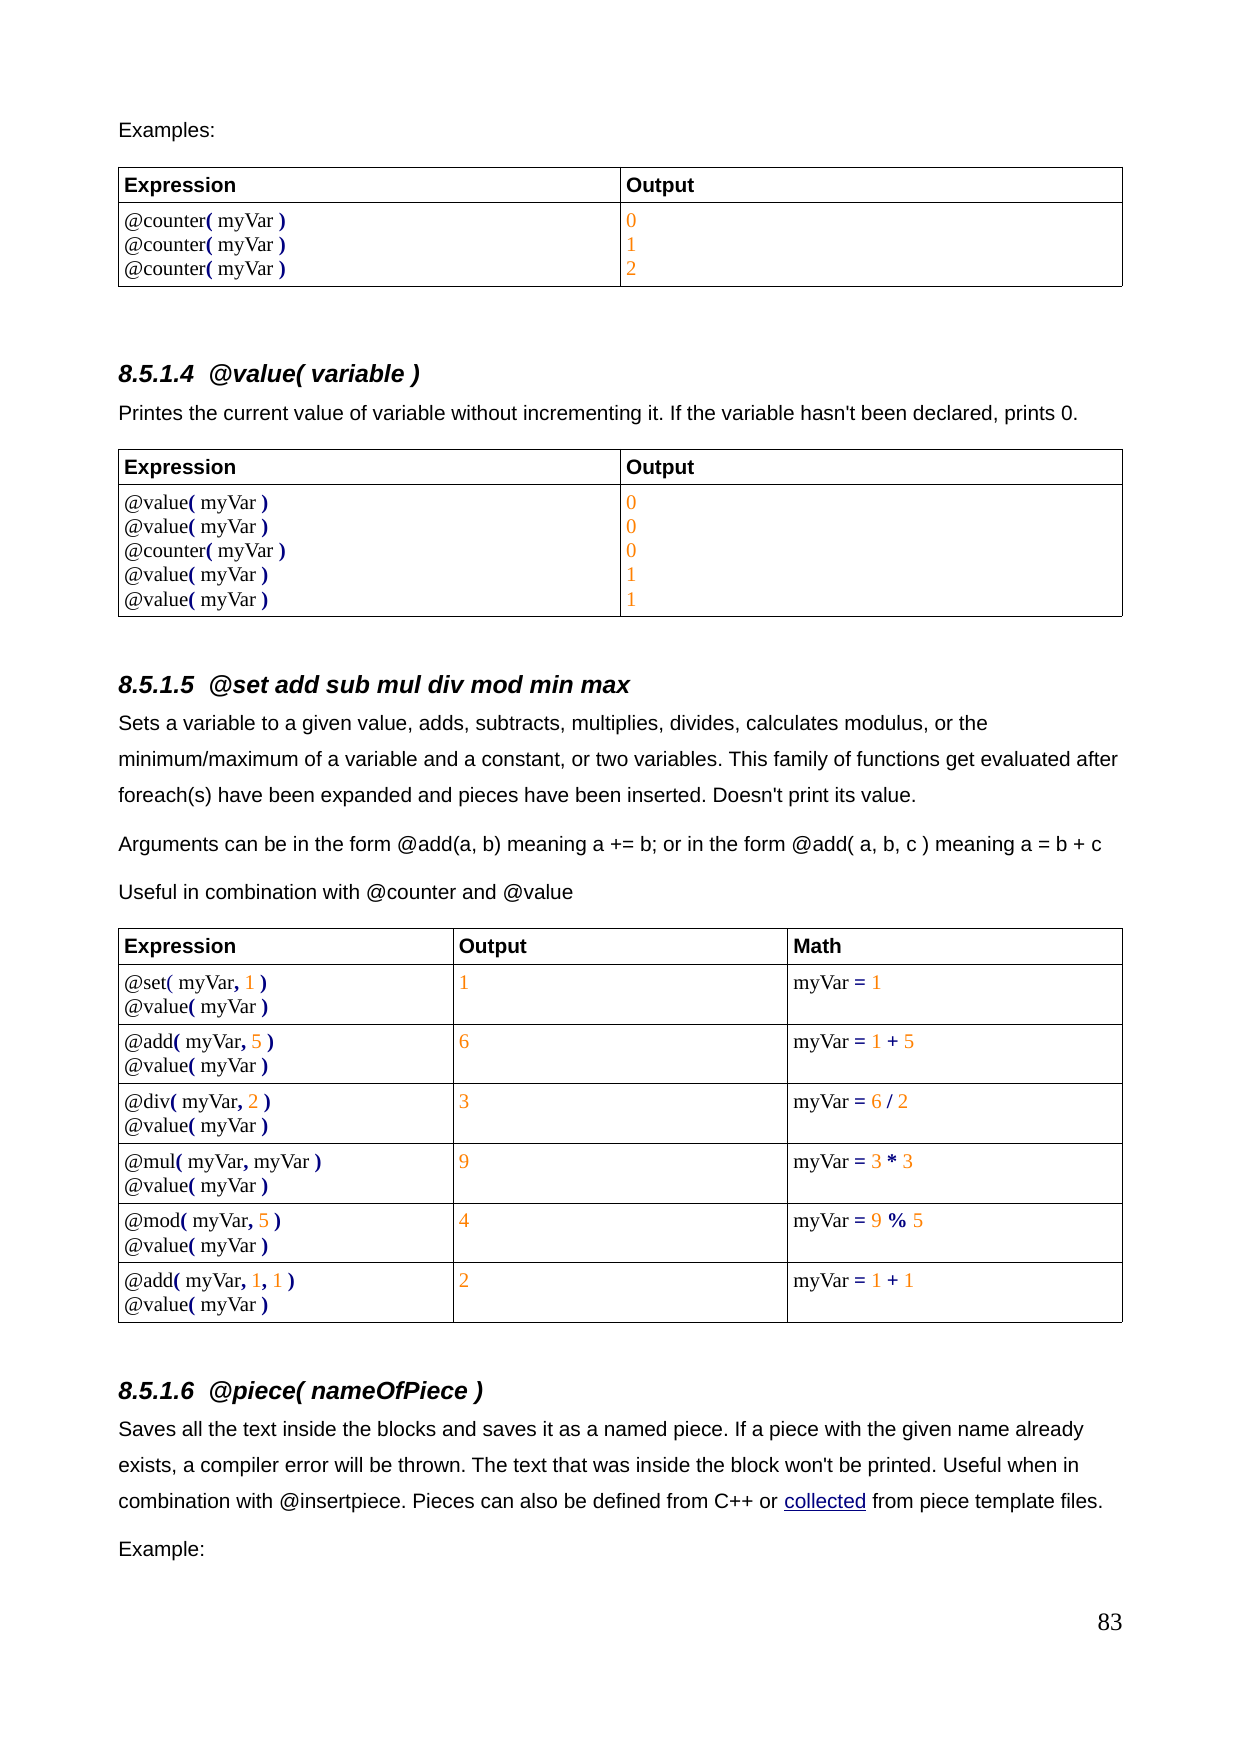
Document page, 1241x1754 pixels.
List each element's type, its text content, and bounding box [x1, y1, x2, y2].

table_cell @set( myVar, 1 ) @value( myVar ) [119, 965, 453, 1023]
table_header Expression [119, 929, 453, 964]
subtitle @value( variable ) [118, 359, 1122, 388]
table_cell myVar = 3 * 3 [788, 1144, 1122, 1203]
subtitle @set add sub mul div mod min max [118, 670, 1122, 699]
text Printes the current value of variable without incrementing it. If the variable hasn't been declared, prints 0. [118, 400, 1122, 424]
table_cell myVar = 9 % 5 [788, 1204, 1122, 1262]
table_cell 0 1 2 [621, 203, 1122, 286]
table_cell myVar = 6 / 2 [788, 1084, 1122, 1143]
table_cell 9 [454, 1144, 787, 1203]
table_cell 2 [454, 1263, 787, 1322]
table_header Math [788, 929, 1122, 964]
text Useful in combination with @counter and @value [118, 880, 1122, 904]
table_cell @counter( myVar ) @counter( myVar ) @counter( myVar ) [119, 203, 620, 286]
subtitle @piece( nameOfPiece ) [118, 1376, 1122, 1404]
text Example: [118, 1537, 1122, 1561]
table_cell @add( myVar, 1, 1 ) @value( myVar ) [119, 1263, 453, 1322]
table_cell 6 [454, 1025, 787, 1083]
table_cell @add( myVar, 5 ) @value( myVar ) [119, 1025, 453, 1083]
text Saves all the text inside the blocks and saves it as a named piece. If a piece with the given name already exists, a compiler error will be thrown. The text that was inside the block won't be printed. Useful when in combination with @insertpiece. Pieces can also be defined from C++ or collected from piece template files. [118, 1417, 1122, 1513]
table_cell 4 [454, 1204, 787, 1262]
table_header Output [454, 929, 787, 964]
table_cell 0 0 0 1 1 [621, 485, 1122, 616]
table_cell @mul( myVar, myVar ) @value( myVar ) [119, 1144, 453, 1203]
table_header Expression [119, 168, 620, 202]
table_cell @mod( myVar, 5 ) @value( myVar ) [119, 1204, 453, 1262]
text Sets a variable to a given value, adds, subtracts, multiplies, divides, calculates modulus, or the minimum/maximum of a variable and a constant, or two variables. This family of functions get evaluated after foreach(s) have been expanded and pieces have been inserted. Doesn't print its value. [118, 711, 1122, 807]
table_cell @value( myVar ) @value( myVar ) @counter( myVar ) @value( myVar ) @value( myVar ) [119, 485, 620, 616]
table_cell myVar = 1 + 5 [788, 1025, 1122, 1083]
table_cell 1 [454, 965, 787, 1023]
table_header Expression [119, 450, 620, 484]
table_cell myVar = 1 + 1 [788, 1263, 1122, 1322]
text Arguments can be in the form @add(a, b) meaning a += b; or in the form @add( a, b, c ) meaning a = b + c [118, 831, 1122, 855]
table_header Output [621, 450, 1122, 484]
table_cell 3 [454, 1084, 787, 1143]
table_cell @div( myVar, 2 ) @value( myVar ) [119, 1084, 453, 1143]
table_header Output [621, 168, 1122, 202]
text Examples: [118, 118, 1122, 142]
table_cell myVar = 1 [788, 965, 1122, 1023]
